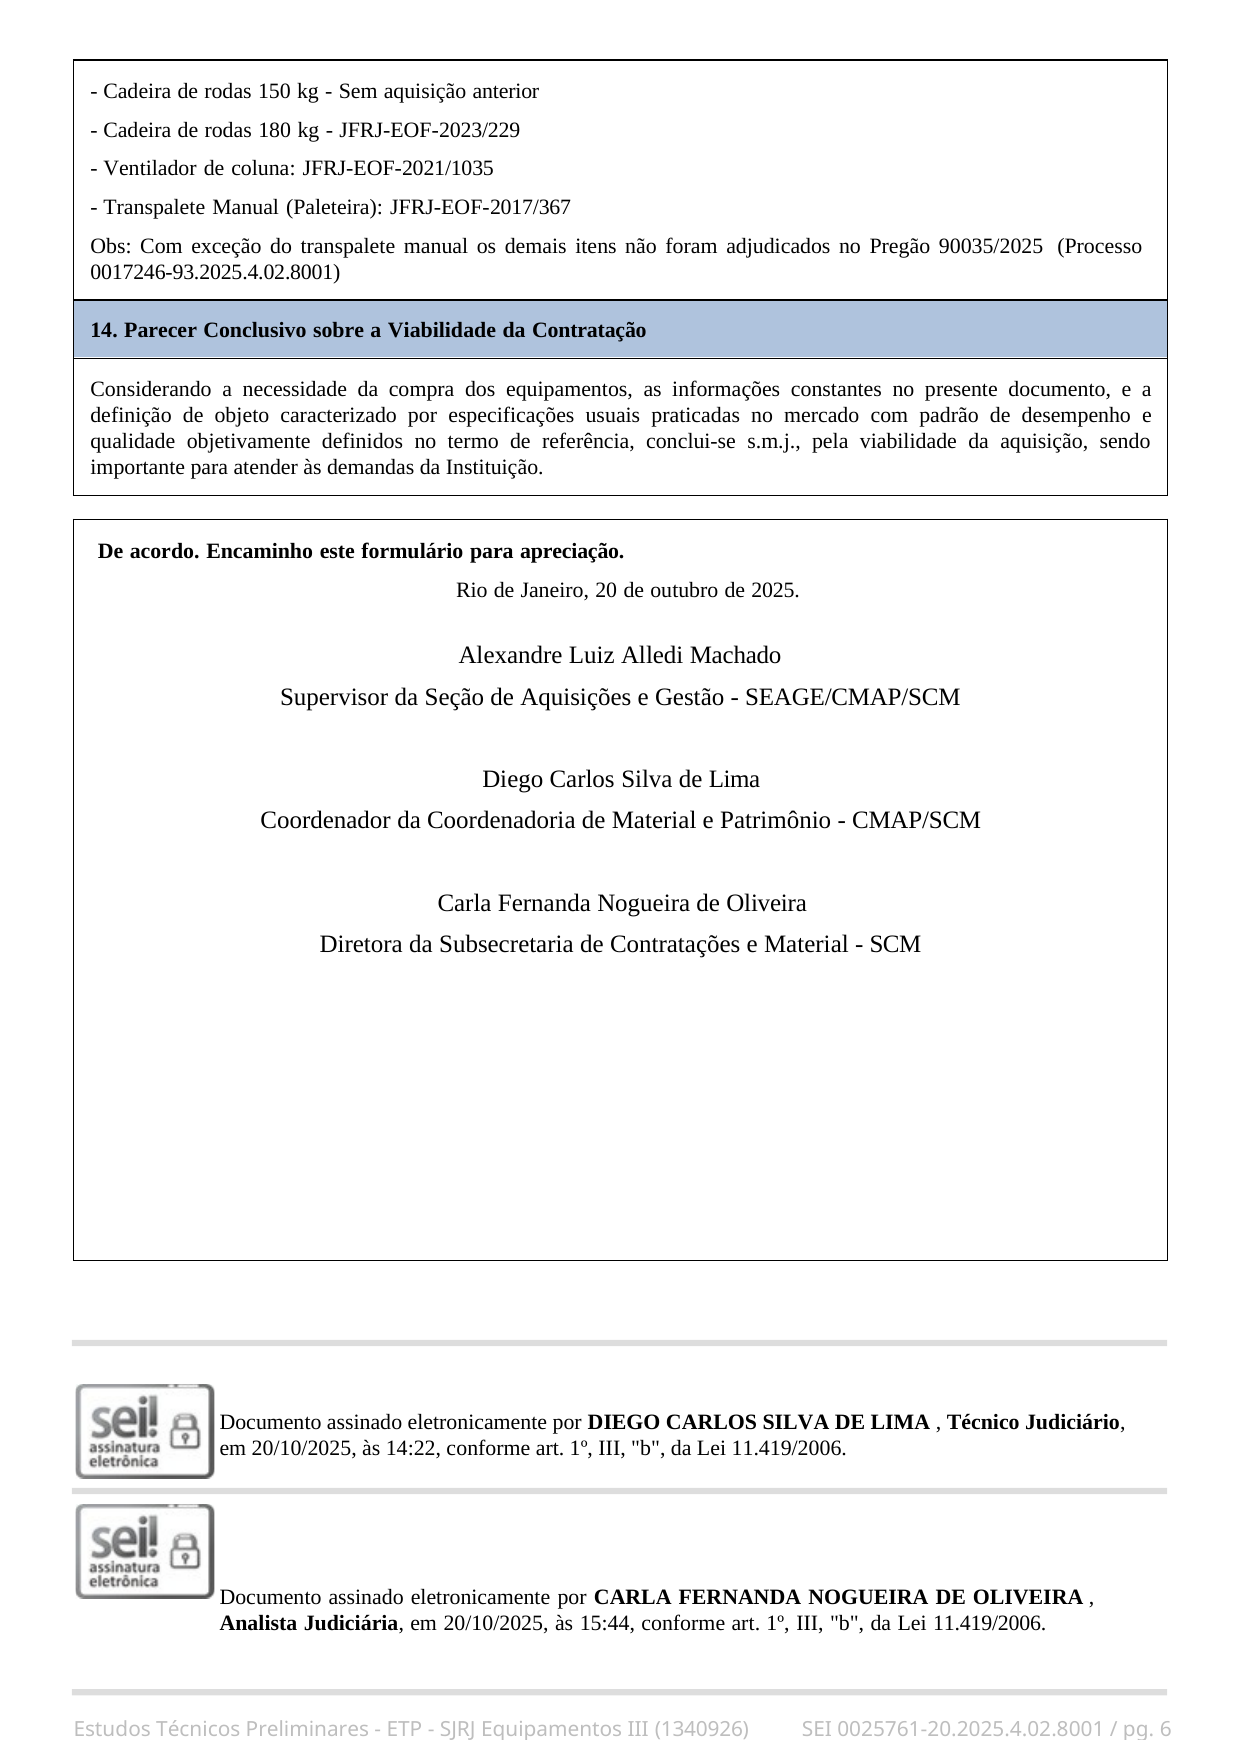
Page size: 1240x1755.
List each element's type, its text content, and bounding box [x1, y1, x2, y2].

table_header De acordo. Encaminho este formulário para apreciação. Rio de Janeiro, 20 de outubro de 2025. Alexandre Luiz Alledi Machado Supervisor da Seção de Aquisições e Gestão - SEAGE/CMAP/SCM Diego Carlos Silva de Lima Coordenador da Coordenadoria de Material e Patrimônio - CMAP/SCM Carla Fernanda Nogueira de Oliveira Diretora da Subsecretaria de Contratações e Material - SCM [74, 520, 1167, 1259]
table_header Cadeira de rodas 150 kg - Sem aquisição anterior Cadeira de rodas 180 kg - JFRJ-EOF-2023/229 Ventilador de coluna: JFRJ-EOF-2021/1035 Transpalete Manual (Paleteira): JFRJ-EOF-2017/367 Obs: Com exceção do transpalete manual os demais itens não foram adjudicados no Pregão 90035/2025 (Processo 0017246-93.2025.4.02.8001) [74, 61, 1167, 299]
text Documento assinado eletronicamente por CARLA FERNANDA NOGUEIRA DE OLIVEIRA , [219, 1584, 1181, 1609]
table_cell Considerando a necessidade da compra dos equipamentos, as informações constantes no presente documento, e a definição de objeto caracterizado por especificações usuais praticadas no mercado com padrão de desempenho e qualidade objetivamente definidos no termo de referência, conclui-se s.m.j., pela viabilidade da aquisição, sendo importante para atender às demandas da Instituição. [74, 359, 1167, 495]
table_cell 14. Parecer Conclusivo sobre a Viabilidade da Contratação [74, 301, 1167, 357]
text Analista Judiciária, em 20/10/2025, às 15:44, conforme art. 1º, III, "b", da Lei 11.419/2006. [219, 1610, 1181, 1635]
text Documento assinado eletronicamente por DIEGO CARLOS SILVA DE LIMA , Técnico Judiciário, em 20/10/2025, às 14:22, conforme art. 1º, III, "b", da Lei 11.419/2006. [219, 1409, 1134, 1460]
